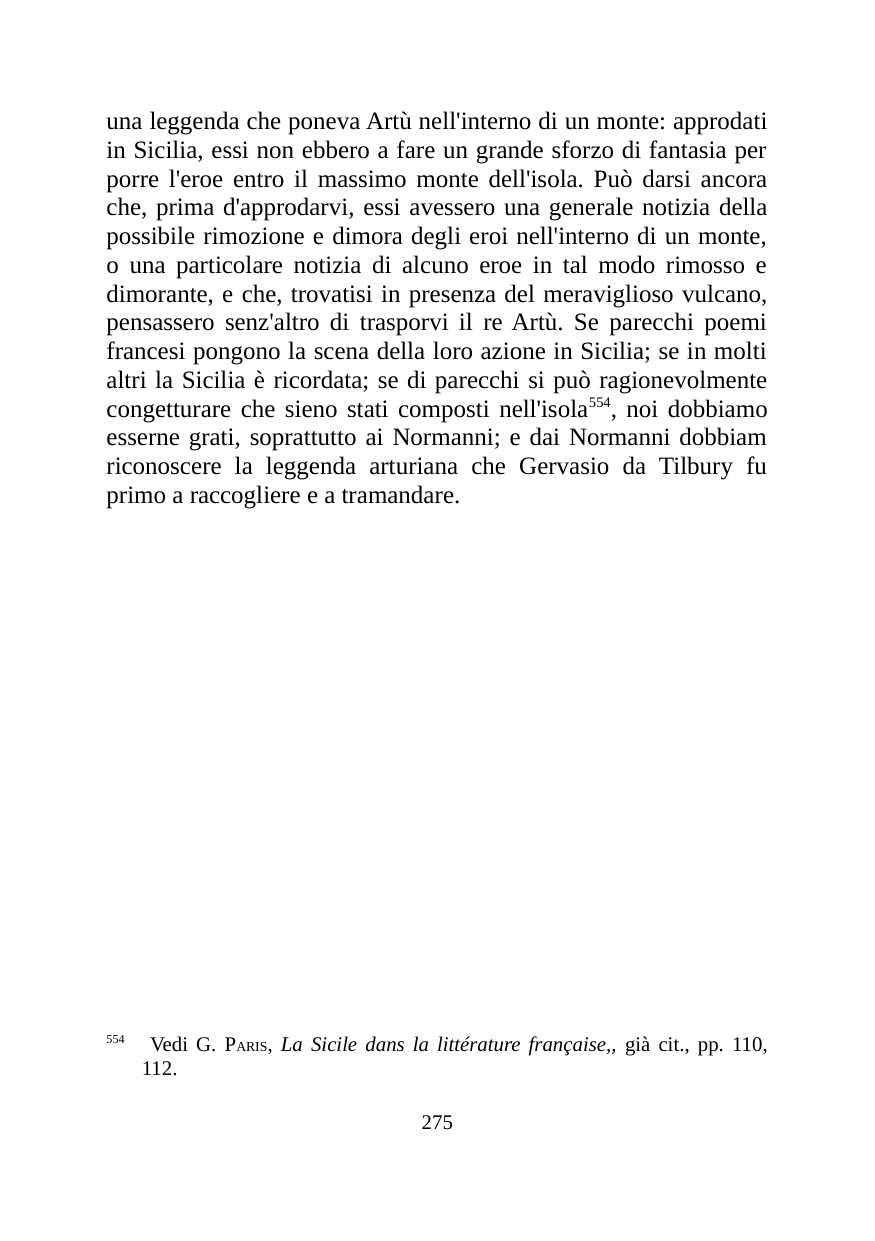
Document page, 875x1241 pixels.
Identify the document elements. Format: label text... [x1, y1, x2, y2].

text una leggenda che poneva Artù nell'interno di un monte: approdati in Sicilia, essi non ebbero a fare un grande sforzo di fantasia per porre l'eroe entro il massimo monte dell'isola. Può darsi ancora che, prima d'approdarvi, essi avessero una generale notizia della possibile rimozione e dimora degli eroi nell'interno di un monte, o una particolare notizia di alcuno eroe in tal modo rimosso e dimorante, e che, trovatisi in presenza del meraviglioso vulcano, pensassero senz'altro di trasporvi il re Artù. Se parecchi poemi francesi pongono la scena della loro azione in Sicilia; se in molti altri la Sicilia è ricordata; se di parecchi si può ragionevolmente congetturare che sieno stati composti nell'isola, noi dobbiamo esserne grati, soprattutto ai Normanni; e dai Normanni dobbiam riconoscere la leggenda arturiana che Gervasio da Tilbury fu primo a raccogliere e a tramandare. [106, 106, 768, 509]
text Vedi G. Paris, La Sicile dans la littérature française,, già cit., pp. 110, 112. [106, 1032, 768, 1080]
